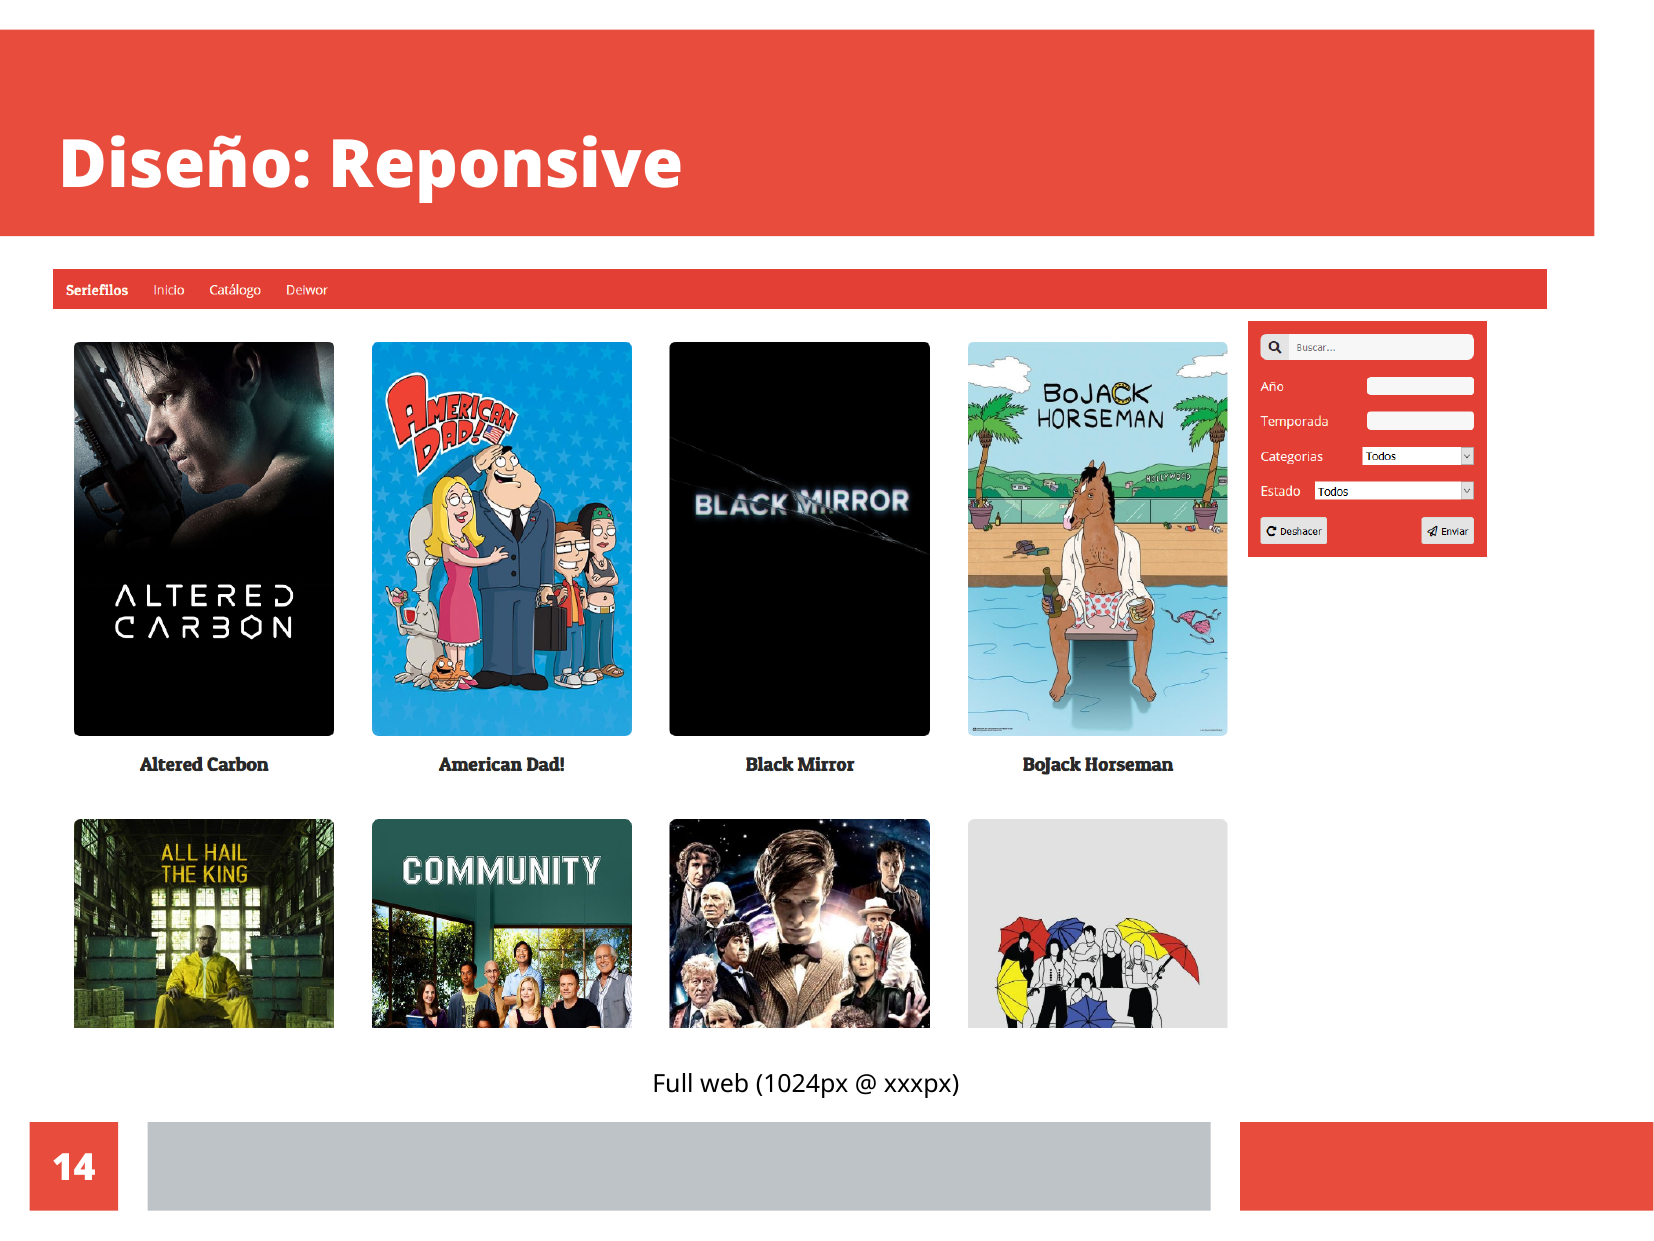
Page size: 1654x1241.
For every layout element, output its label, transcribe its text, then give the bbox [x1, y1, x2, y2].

picture [53, 269, 1560, 1028]
title Diseño: Reponsive [59, 59, 1595, 207]
